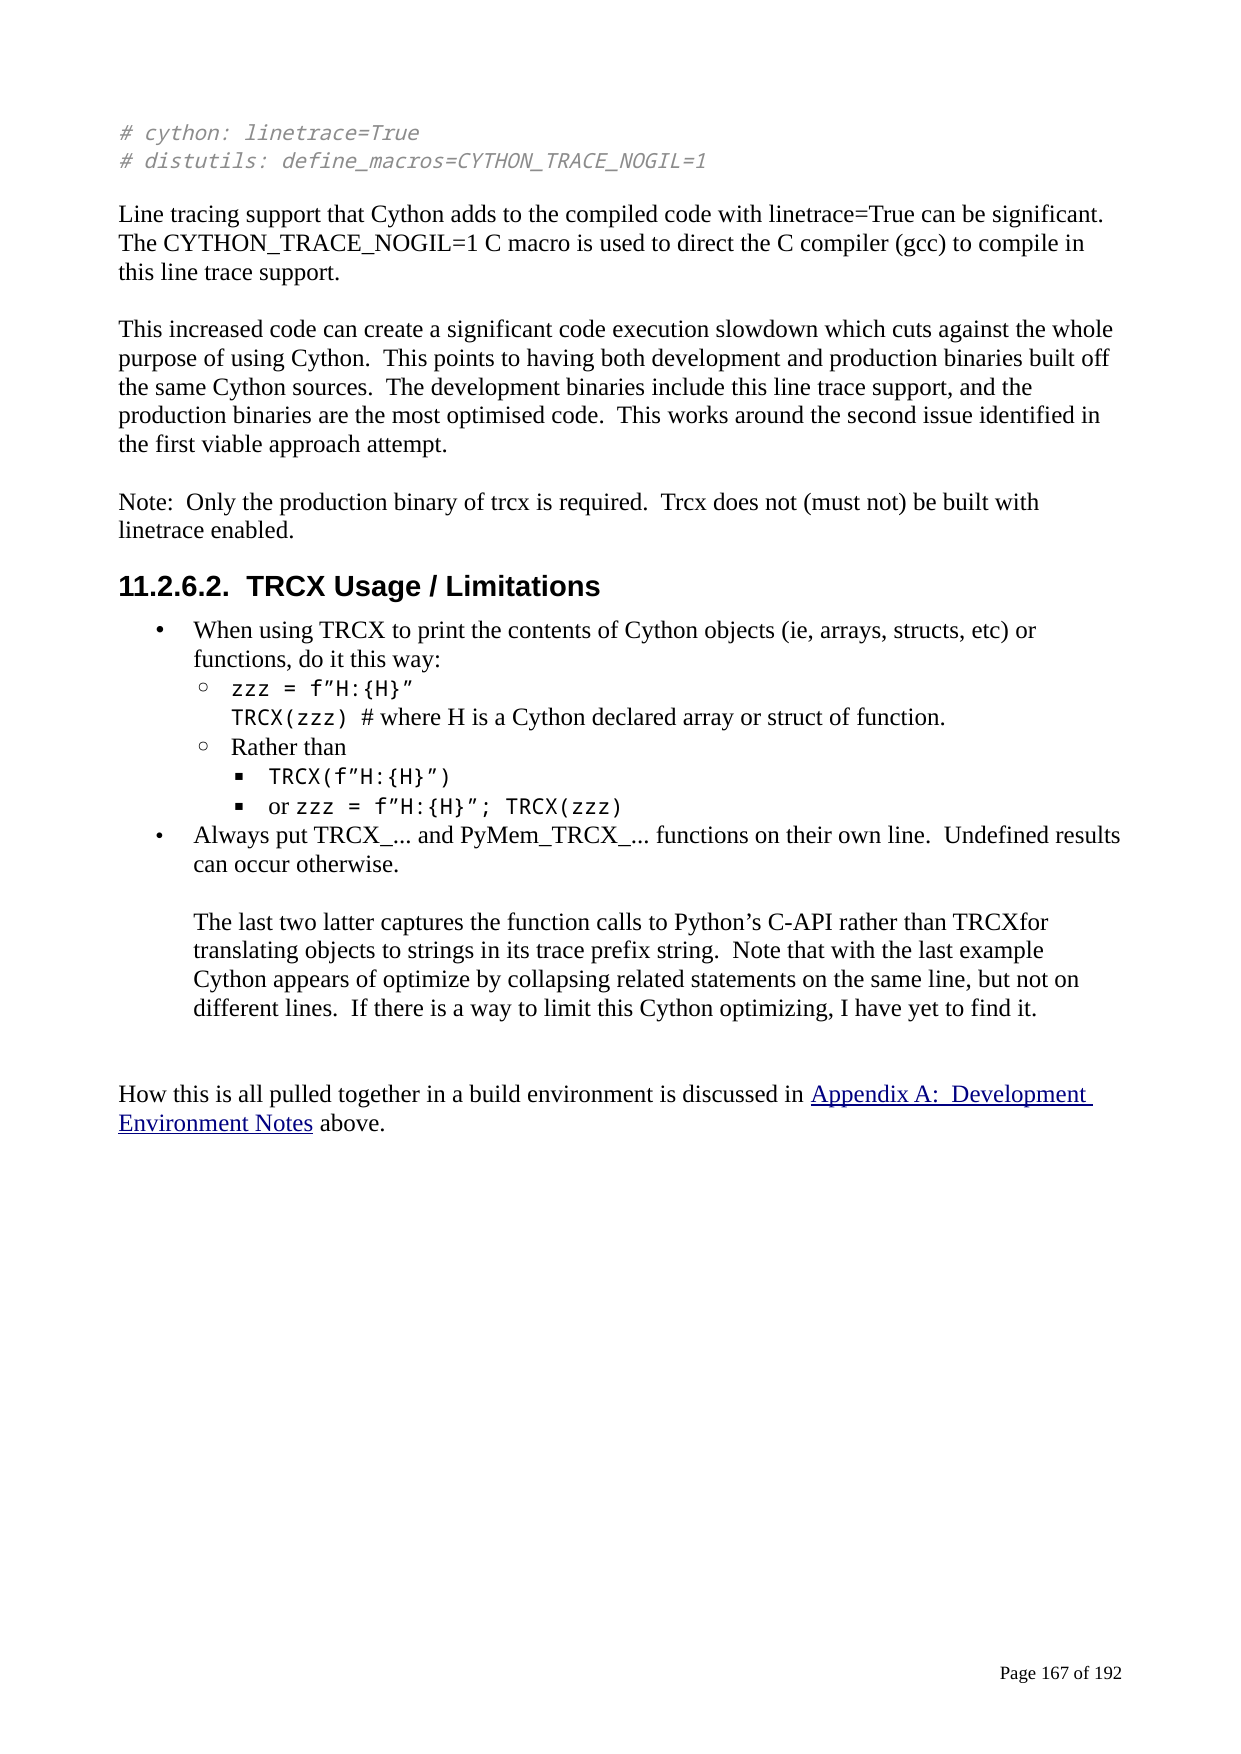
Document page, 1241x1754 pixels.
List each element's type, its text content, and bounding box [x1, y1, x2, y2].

text This increased code can create a significant code execution slowdown which cuts against the whole purpose of using Cython. This points to having both development and production binaries built off the same Cython sources. The development binaries include this line trace support, and the production binaries are the most optimised code. This works around the second issue identified in the first viable approach attempt. [118, 314, 1122, 458]
list When using TRCX to print the contents of Cython objects (ie, arrays, structs, etc) or functions, do it this way: [156, 615, 1122, 673]
text Note: Only the production binary of trcx is required. Trcx does not (must not) be built with linetrace enabled. [118, 487, 1122, 544]
list zzz = f”H:{H}” TRCX(zzz) # where H is a Cython declared array or struct of function. [193, 673, 1122, 732]
list TRCX(f”H:{H}”) [231, 761, 1122, 791]
text How this is all pulled together in a build environment is discussed in Appendix A: Development Environment Notes above. [118, 1079, 1122, 1137]
subtitle TRCX Usage / Limitations [118, 569, 1122, 603]
text Line tracing support that Cython adds to the compiled code with linetrace=True can be significant. The CYTHON_TRACE_NOGIL=1 C macro is used to direct the C compiler (gcc) to compile in this line trace support. [118, 199, 1122, 285]
list The last two latter captures the function calls to Python’s C-API rather than TRCXfor translating objects to strings in its trace prefix string. Note that with the last example Cython appears of optimize by collapsing related statements on the same line, but not on different lines. If there is a way to limit this Cython optimizing, I have yet to find it. [156, 907, 1122, 1022]
text # cython: linetrace=True # distutils: define_macros=CYTHON_TRACE_NOGIL=1 [118, 118, 1122, 175]
list or zzz = f”H:{H}”; TRCX(zzz) [231, 791, 1122, 821]
list Rather than [193, 732, 1122, 761]
list Always put TRCX_... and PyMem_TRCX_... functions on their own line. Undefined results can occur otherwise. [156, 821, 1122, 907]
